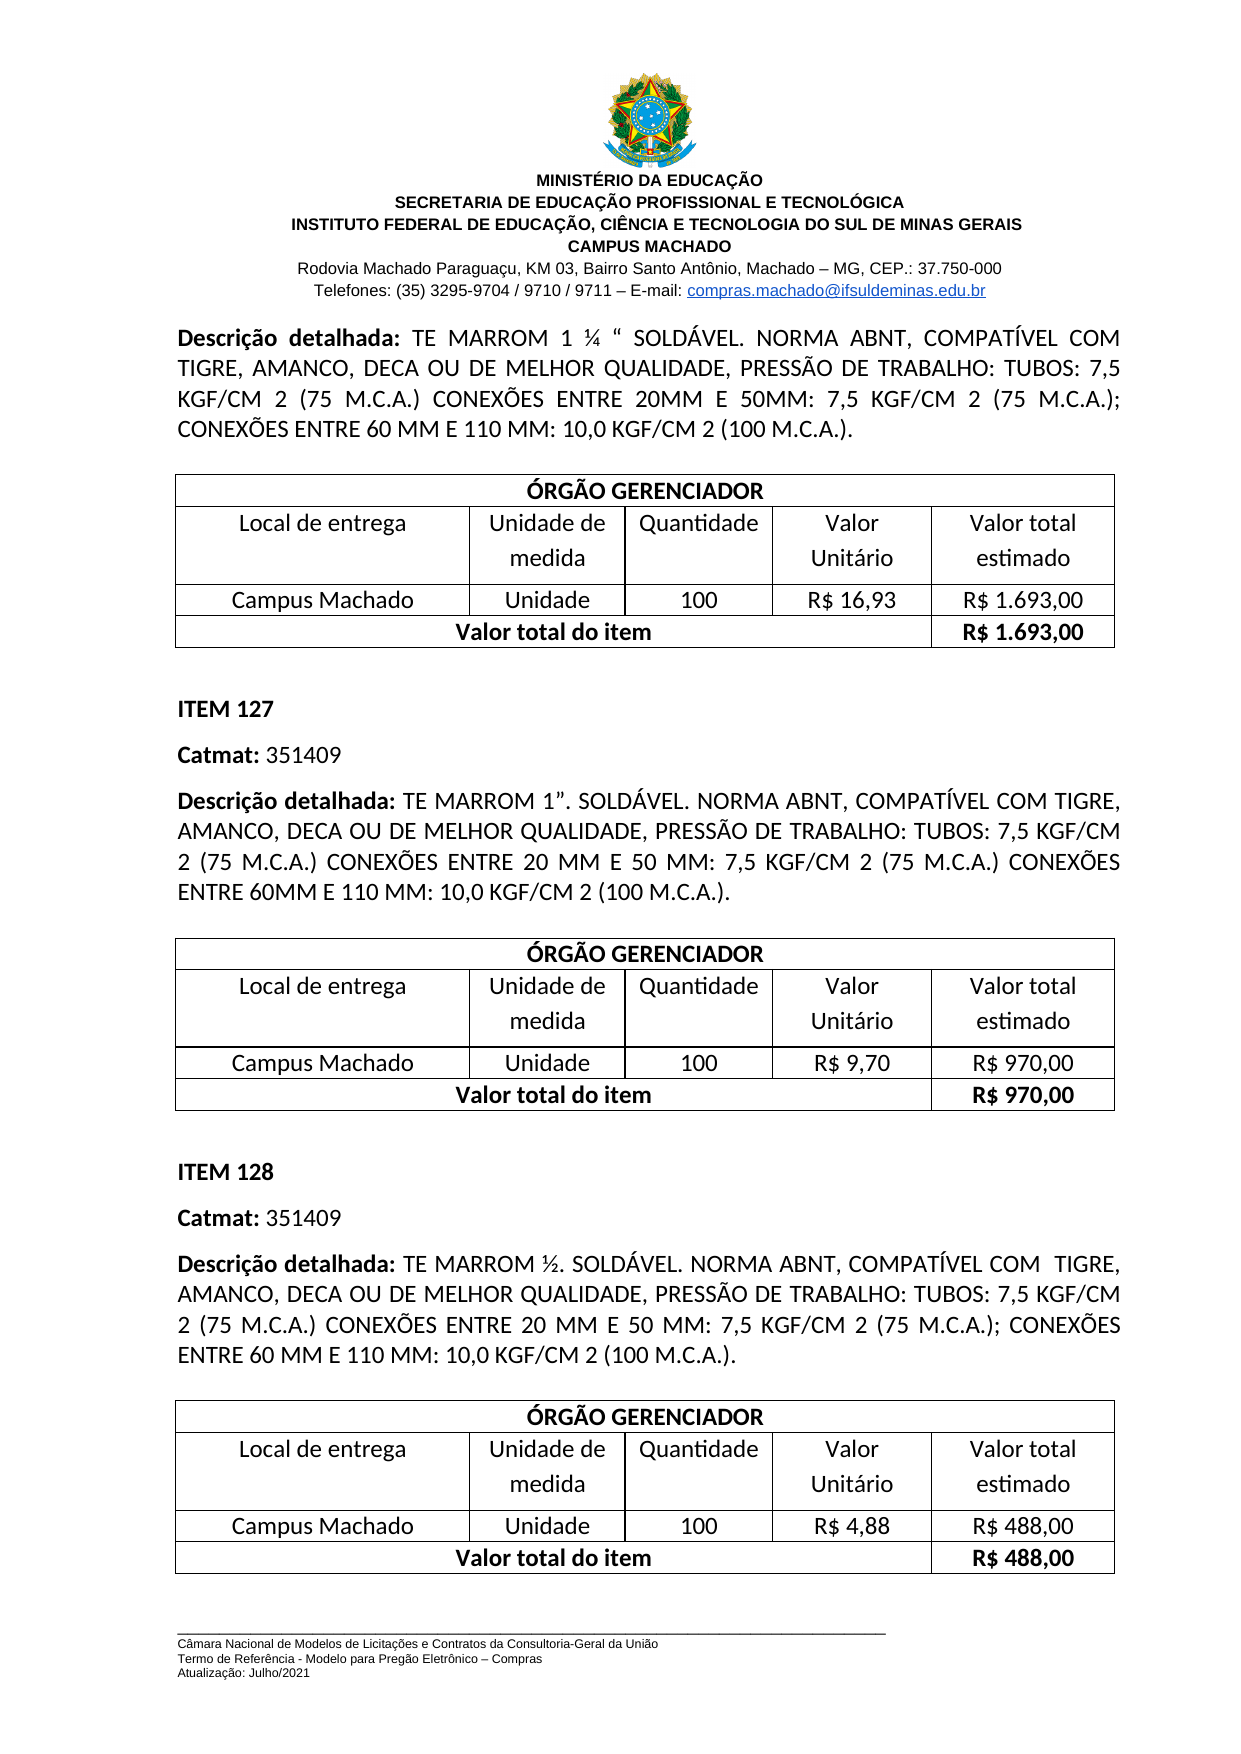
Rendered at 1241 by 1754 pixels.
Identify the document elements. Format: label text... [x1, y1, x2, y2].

picture [643, 163, 658, 168]
table_cell Campus Machado [176, 585, 469, 615]
table_cell 100 [626, 585, 772, 615]
table_cell 100 [626, 1048, 772, 1078]
table_cell R$ 1.693,00 [932, 585, 1114, 615]
table_cell R$ 4,88 [773, 1511, 931, 1541]
table_cell R$ 16,93 [773, 585, 931, 615]
table_cell Valor total do item [176, 1542, 931, 1573]
table_cell Valor total estimado [932, 1433, 1114, 1509]
table_cell R$ 488,00 [932, 1511, 1114, 1541]
table_cell Unidade de medida [470, 507, 624, 583]
table_cell R$ 488,00 [932, 1542, 1114, 1573]
table_cell Unidade [470, 1048, 624, 1078]
table_cell R$ 970,00 [932, 1079, 1114, 1109]
picture [669, 149, 680, 155]
table_cell Local de entrega [176, 970, 469, 1046]
text Descrição detalhada: TE MARROM 1”. SOLDÁVEL. NORMA ABNT, COMPATÍVEL COM TIGRE, AMANCO, DECA OU DE MELHOR QUALIDADE, PRESSÃO DE TRABALHO: TUBOS: 7,5 KGF/CM 2 (75 M.C.A.) CONEXÕES ENTRE 20 MM E 50 MM: 7,5 KGF/CM 2 (75 M.C.A.) CONEXÕES ENTRE 60MM E 110 MM: 10,0 KGF/CM 2 (100 M.C.A.). [177, 785, 1122, 907]
text Catmat: 351409 [177, 739, 1122, 769]
text Descrição detalhada: TE MARROM ½. SOLDÁVEL. NORMA ABNT, COMPATÍVEL COM TIGRE, AMANCO, DECA OU DE MELHOR QUALIDADE, PRESSÃO DE TRABALHO: TUBOS: 7,5 KGF/CM 2 (75 M.C.A.) CONEXÕES ENTRE 20 MM E 50 MM: 7,5 KGF/CM 2 (75 M.C.A.); CONEXÕES ENTRE 60 MM E 110 MM: 10,0 KGF/CM 2 (100 M.C.A.). [177, 1248, 1122, 1370]
table_cell Unidade [470, 1511, 624, 1541]
table_cell Valor Unitário [773, 970, 931, 1046]
text Catmat: 351409 [177, 1202, 1122, 1233]
table_cell Valor Unitário [773, 507, 931, 583]
table_cell Campus Machado [176, 1048, 469, 1078]
table_header ÓRGÃO GERENCIADOR [176, 939, 1114, 969]
table_cell Valor total estimado [932, 507, 1114, 583]
text ITEM 128 [177, 1156, 1122, 1187]
table_header ÓRGÃO GERENCIADOR [176, 475, 1114, 506]
table_cell Local de entrega [176, 1433, 469, 1509]
table_cell Unidade [470, 585, 624, 615]
table_cell Quantidade [626, 507, 772, 583]
table_cell Valor total do item [176, 1079, 931, 1109]
table_cell Local de entrega [176, 507, 469, 583]
table_cell Quantidade [626, 970, 772, 1046]
table_cell Campus Machado [176, 1511, 469, 1541]
table_cell Unidade de medida [470, 970, 624, 1046]
table_cell 100 [626, 1511, 772, 1541]
picture [603, 73, 697, 168]
table_cell Quantidade [626, 1433, 772, 1509]
table_cell Valor total do item [176, 616, 931, 647]
text ITEM 127 [177, 693, 1122, 724]
table_cell Valor Unitário [773, 1433, 931, 1509]
table_cell R$ 1.693,00 [932, 616, 1114, 647]
table_header ÓRGÃO GERENCIADOR [176, 1401, 1114, 1432]
text Descrição detalhada: TE MARROM 1 ¼ “ SOLDÁVEL. NORMA ABNT, COMPATÍVEL COM TIGRE, AMANCO, DECA OU DE MELHOR QUALIDADE, PRESSÃO DE TRABALHO: TUBOS: 7,5 KGF/CM 2 (75 M.C.A.) CONEXÕES ENTRE 20MM E 50MM: 7,5 KGF/CM 2 (75 M.C.A.); CONEXÕES ENTRE 60 MM E 110 MM: 10,0 KGF/CM 2 (100 M.C.A.). [177, 322, 1122, 444]
table_cell Valor total estimado [932, 970, 1114, 1046]
table_cell R$ 9,70 [773, 1048, 931, 1078]
table_cell Unidade de medida [470, 1433, 624, 1509]
table_cell R$ 970,00 [932, 1048, 1114, 1078]
